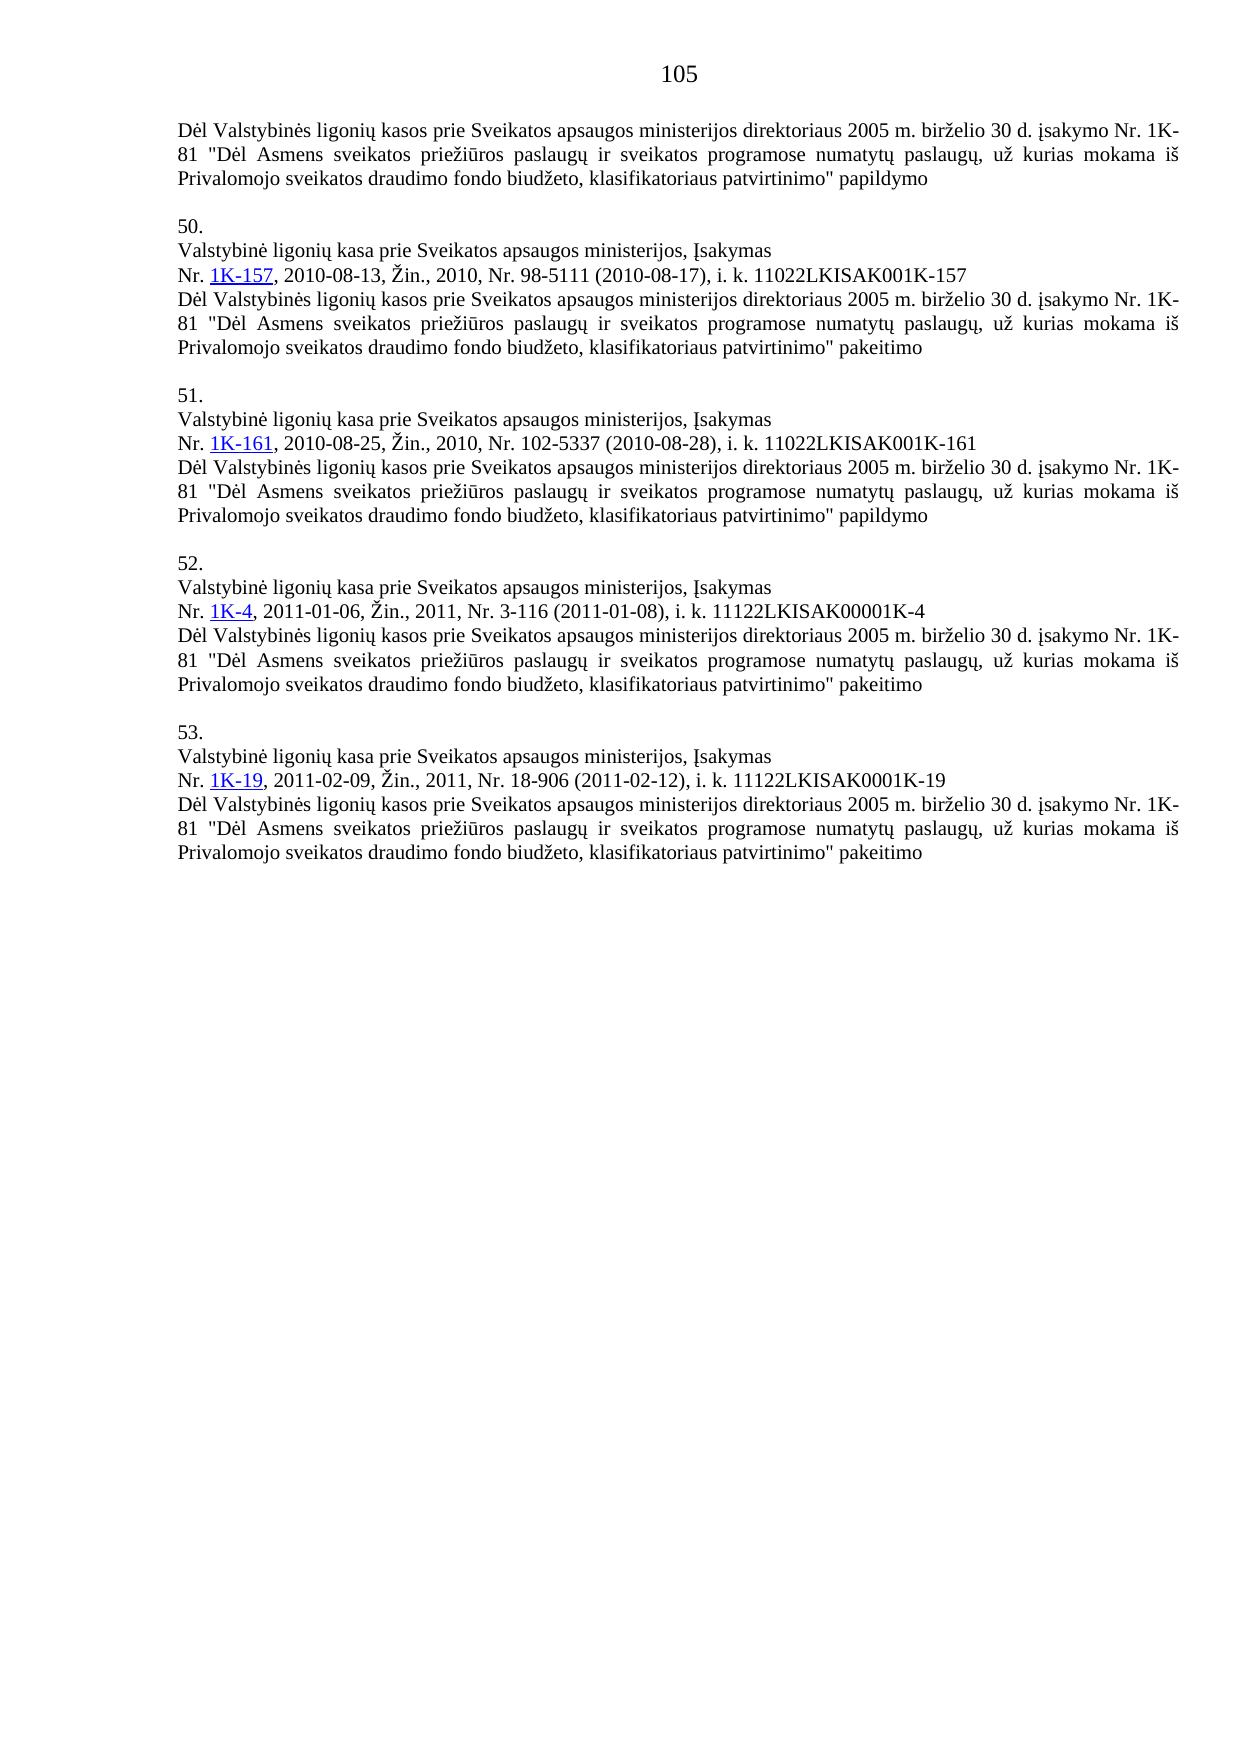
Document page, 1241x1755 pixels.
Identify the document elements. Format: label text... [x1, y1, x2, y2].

text Valstybinė ligonių kasa prie Sveikatos apsaugos ministerijos, Įsakymas [177, 238, 1181, 262]
text Valstybinė ligonių kasa prie Sveikatos apsaugos ministerijos, Įsakymas [177, 575, 1181, 599]
text Nr. 1K-19, 2011-02-09, Žin., 2011, Nr. 18-906 (2011-02-12), i. k. 11122LKISAK0001K-19 [177, 768, 1181, 792]
text 53. [177, 720, 1181, 744]
text Valstybinė ligonių kasa prie Sveikatos apsaugos ministerijos, Įsakymas [177, 744, 1181, 768]
text Nr. 1K-161, 2010-08-25, Žin., 2010, Nr. 102-5337 (2010-08-28), i. k. 11022LKISAK001K-161 [177, 431, 1181, 455]
text Nr. 1K-4, 2011-01-06, Žin., 2011, Nr. 3-116 (2011-01-08), i. k. 11122LKISAK00001K-4 [177, 599, 1181, 623]
text 51. [177, 383, 1181, 407]
text Valstybinė ligonių kasa prie Sveikatos apsaugos ministerijos, Įsakymas [177, 407, 1181, 431]
text Dėl Valstybinės ligonių kasos prie Sveikatos apsaugos ministerijos direktoriaus 2005 m. birželio 30 d. įsakymo Nr. 1K-81 "Dėl Asmens sveikatos priežiūros paslaugų ir sveikatos programose numatytų paslaugų, už kurias mokama iš Privalomojo sveikatos draudimo fondo biudžeto, klasifikatoriaus patvirtinimo" papildymo [177, 455, 1181, 527]
text 52. [177, 551, 1181, 575]
text Nr. 1K-157, 2010-08-13, Žin., 2010, Nr. 98-5111 (2010-08-17), i. k. 11022LKISAK001K-157 [177, 262, 1181, 287]
text Dėl Valstybinės ligonių kasos prie Sveikatos apsaugos ministerijos direktoriaus 2005 m. birželio 30 d. įsakymo Nr. 1K-81 "Dėl Asmens sveikatos priežiūros paslaugų ir sveikatos programose numatytų paslaugų, už kurias mokama iš Privalomojo sveikatos draudimo fondo biudžeto, klasifikatoriaus patvirtinimo" pakeitimo [177, 623, 1181, 696]
text Dėl Valstybinės ligonių kasos prie Sveikatos apsaugos ministerijos direktoriaus 2005 m. birželio 30 d. įsakymo Nr. 1K-81 "Dėl Asmens sveikatos priežiūros paslaugų ir sveikatos programose numatytų paslaugų, už kurias mokama iš Privalomojo sveikatos draudimo fondo biudžeto, klasifikatoriaus patvirtinimo" papildymo [177, 118, 1181, 190]
text Dėl Valstybinės ligonių kasos prie Sveikatos apsaugos ministerijos direktoriaus 2005 m. birželio 30 d. įsakymo Nr. 1K-81 "Dėl Asmens sveikatos priežiūros paslaugų ir sveikatos programose numatytų paslaugų, už kurias mokama iš Privalomojo sveikatos draudimo fondo biudžeto, klasifikatoriaus patvirtinimo" pakeitimo [177, 287, 1181, 359]
text 50. [177, 214, 1181, 238]
text Dėl Valstybinės ligonių kasos prie Sveikatos apsaugos ministerijos direktoriaus 2005 m. birželio 30 d. įsakymo Nr. 1K-81 "Dėl Asmens sveikatos priežiūros paslaugų ir sveikatos programose numatytų paslaugų, už kurias mokama iš Privalomojo sveikatos draudimo fondo biudžeto, klasifikatoriaus patvirtinimo" pakeitimo [177, 792, 1181, 864]
